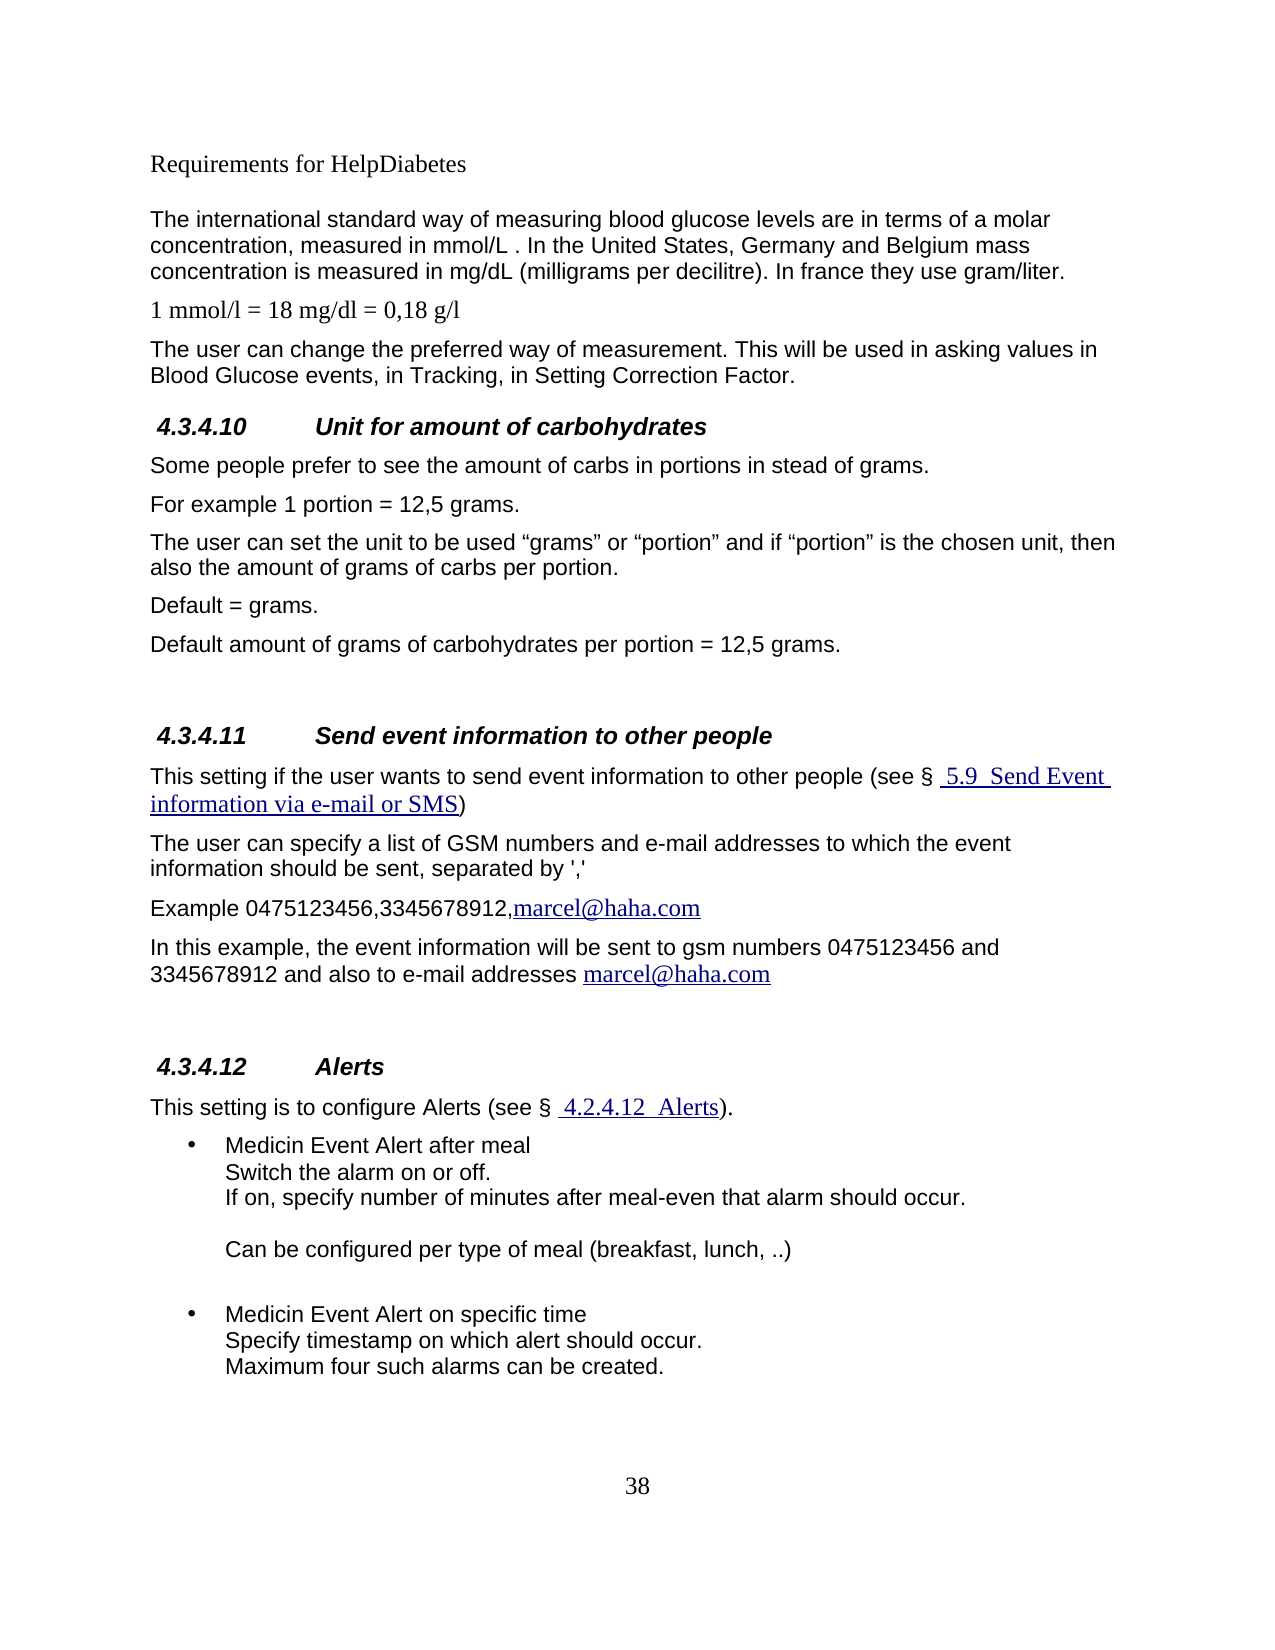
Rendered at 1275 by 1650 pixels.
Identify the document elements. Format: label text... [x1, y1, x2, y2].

text The user can specify a list of GSM numbers and e-mail addresses to which the event information should be sent, separated by ',' [150, 830, 1125, 882]
text This setting is to configure Alerts (see § 4.2.4.12 Alerts). [150, 1093, 1125, 1121]
text Default amount of grams of carbohydrates per portion = 12,5 grams. [150, 631, 1125, 657]
text This setting if the user wants to send event information to other people (see § 5.9 Send Event information via e-mail or SMS) [150, 762, 1125, 818]
text For example 1 portion = 12,5 grams. [150, 491, 1125, 517]
text The user can set the unit to be used “grams” or “portion” and if “portion” is the chosen unit, then also the amount of grams of carbs per portion. [150, 529, 1125, 581]
subtitle Alerts [150, 1053, 1125, 1081]
subtitle Send event information to other people [150, 722, 1125, 750]
text Some people prefer to see the amount of carbs in portions in stead of grams. [150, 453, 1125, 479]
subtitle Unit for amount of carbohydrates [150, 413, 1125, 441]
text In this example, the event information will be sent to gsm numbers 0475123456 and 3345678912 and also to e-mail addresses marcel@haha.com [150, 934, 1125, 988]
text The user can change the preferred way of measurement. This will be used in asking values in Blood Glucose events, in Tracking, in Setting Correction Factor. [150, 337, 1125, 388]
list Medicin Event Alert after meal Switch the alarm on or off. If on, specify number of minutes after meal-even that alarm should occur. Can be configured per type of meal (breakfast, lunch, ..) [187, 1133, 1125, 1289]
text Default = grams. [150, 593, 1125, 619]
text Example 0475123456,3345678912,marcel@haha.com [150, 894, 1125, 922]
text The international standard way of measuring blood glucose levels are in terms of a molar concentration, measured in mmol/L . In the United States, Germany and Belgium mass concentration is measured in mg/dL (milligrams per decilitre). In france they use gram/liter. [150, 207, 1125, 284]
list Medicin Event Alert on specific time Specify timestamp on which alert should occur. Maximum four such alarms can be created. [187, 1302, 1125, 1379]
text 1 mmol/l = 18 mg/dl = 0,18 g/l [150, 297, 1125, 324]
